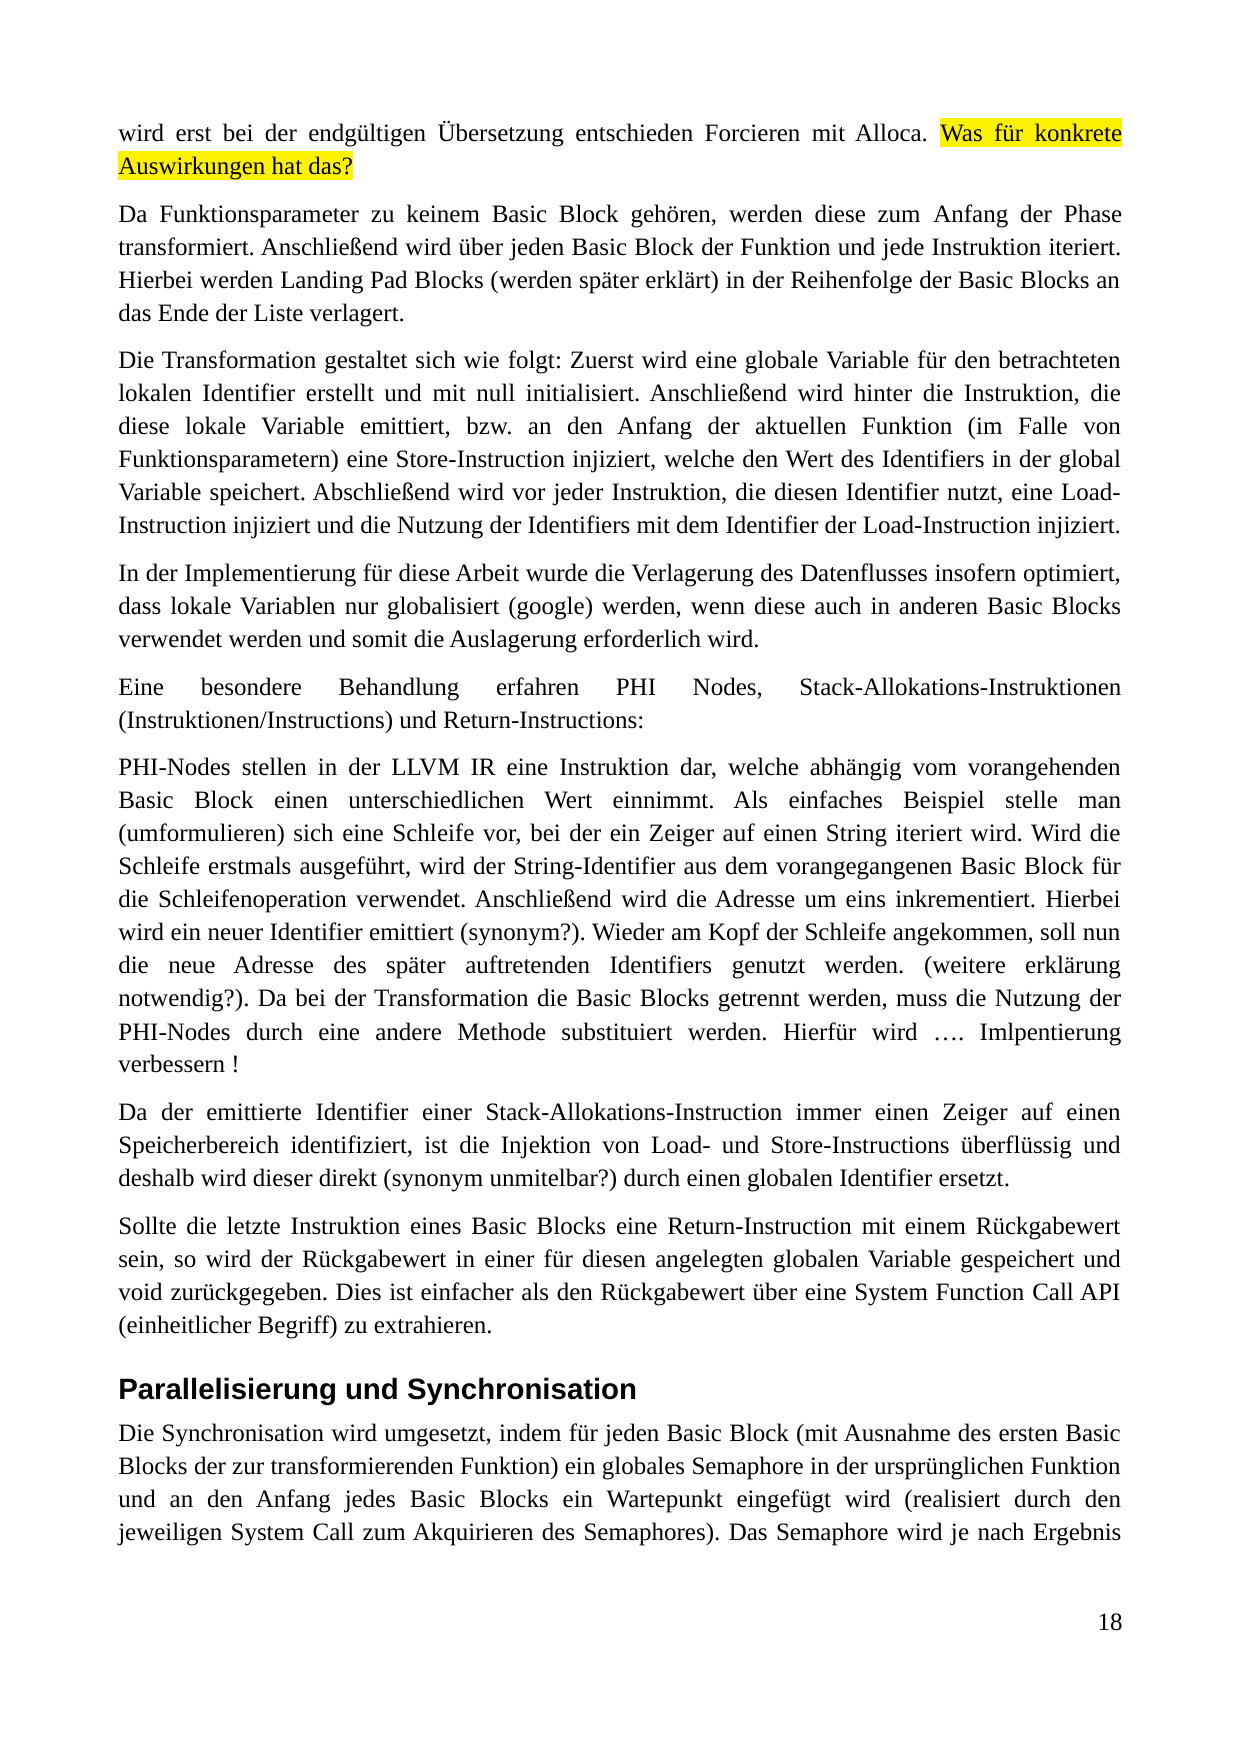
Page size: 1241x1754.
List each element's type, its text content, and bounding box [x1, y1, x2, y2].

text Da der emittierte Identifier einer Stack-Allokations-Instruction immer einen Zeiger auf einen Speicherbereich identifiziert, ist die Injektion von Load- und Store-Instructions überflüssig und deshalb wird dieser direkt (synonym unmitelbar?) durch einen globalen Identifier ersetzt. [118, 1097, 1122, 1192]
text Die Transformation gestaltet sich wie folgt: Zuerst wird eine globale Variable für den betrachteten lokalen Identifier erstellt und mit null initialisiert. Anschließend wird hinter die Instruktion, die diese lokale Variable emittiert, bzw. an den Anfang der aktuellen Funktion (im Falle von Funktionsparametern) eine Store-Instruction injiziert, welche den Wert des Identifiers in der global Variable speichert. Abschließend wird vor jeder Instruktion, die diesen Identifier nutzt, eine Load-Instruction injiziert und die Nutzung der Identifiers mit dem Identifier der Load-Instruction injiziert. [118, 345, 1122, 539]
text PHI-Nodes stellen in der LLVM IR eine Instruktion dar, welche abhängig vom vorangehenden Basic Block einen unterschiedlichen Wert einnimmt. Als einfaches Beispiel stelle man (umformulieren) sich eine Schleife vor, bei der ein Zeiger auf einen String iteriert wird. Wird die Schleife erstmals ausgeführt, wird der String-Identifier aus dem vorangegangenen Basic Block für die Schleifenoperation verwendet. Anschließend wird die Adresse um eins inkrementiert. Hierbei wird ein neuer Identifier emittiert (synonym?). Wieder am Kopf der Schleife angekommen, soll nun die neue Adresse des später auftretenden Identifiers genutzt werden. (weitere erklärung notwendig?). Da bei der Transformation die Basic Blocks getrennt werden, muss die Nutzung der PHI-Nodes durch eine andere Methode substituiert werden. Hierfür wird …. Imlpentierung verbessern ! [118, 752, 1122, 1078]
text Eine besondere Behandlung erfahren PHI Nodes, Stack-Allokations-Instruktionen (Instruktionen/Instructions) und Return-Instructions: [118, 672, 1122, 733]
text wird erst bei der endgültigen Übersetzung entschieden Forcieren mit Alloca. Was für konkrete Auswirkungen hat das? [118, 118, 1122, 180]
text In der Implementierung für diese Arbeit wurde die Verlagerung des Datenflusses insofern optimiert, dass lokale Variablen nur globalisiert (google) werden, wenn diese auch in anderen Basic Blocks verwendet werden und somit die Auslagerung erforderlich wird. [118, 558, 1122, 653]
text Da Funktionsparameter zu keinem Basic Block gehören, werden diese zum Anfang der Phase transformiert. Anschließend wird über jeden Basic Block der Funktion und jede Instruktion iteriert. Hierbei werden Landing Pad Blocks (werden später erklärt) in der Reihenfolge der Basic Blocks an das Ende der Liste verlagert. [118, 199, 1122, 327]
subtitle Parallelisierung und Synchronisation [118, 1372, 1122, 1406]
text Die Synchronisation wird umgesetzt, indem für jeden Basic Block (mit Ausnahme des ersten Basic Blocks der zur transformierenden Funktion) ein globales Semaphore in der ursprünglichen Funktion und an den Anfang jedes Basic Blocks ein Wartepunkt eingefügt wird (realisiert durch den jeweiligen System Call zum Akquirieren des Semaphores). Das Semaphore wird je nach Ergebnis [118, 1418, 1122, 1546]
text Sollte die letzte Instruktion eines Basic Blocks eine Return-Instruction mit einem Rückgabewert sein, so wird der Rückgabewert in einer für diesen angelegten globalen Variable gespeichert und void zurückgegeben. Dies ist einfacher als den Rückgabewert über eine System Function Call API (einheitlicher Begriff) zu extrahieren. [118, 1211, 1122, 1339]
